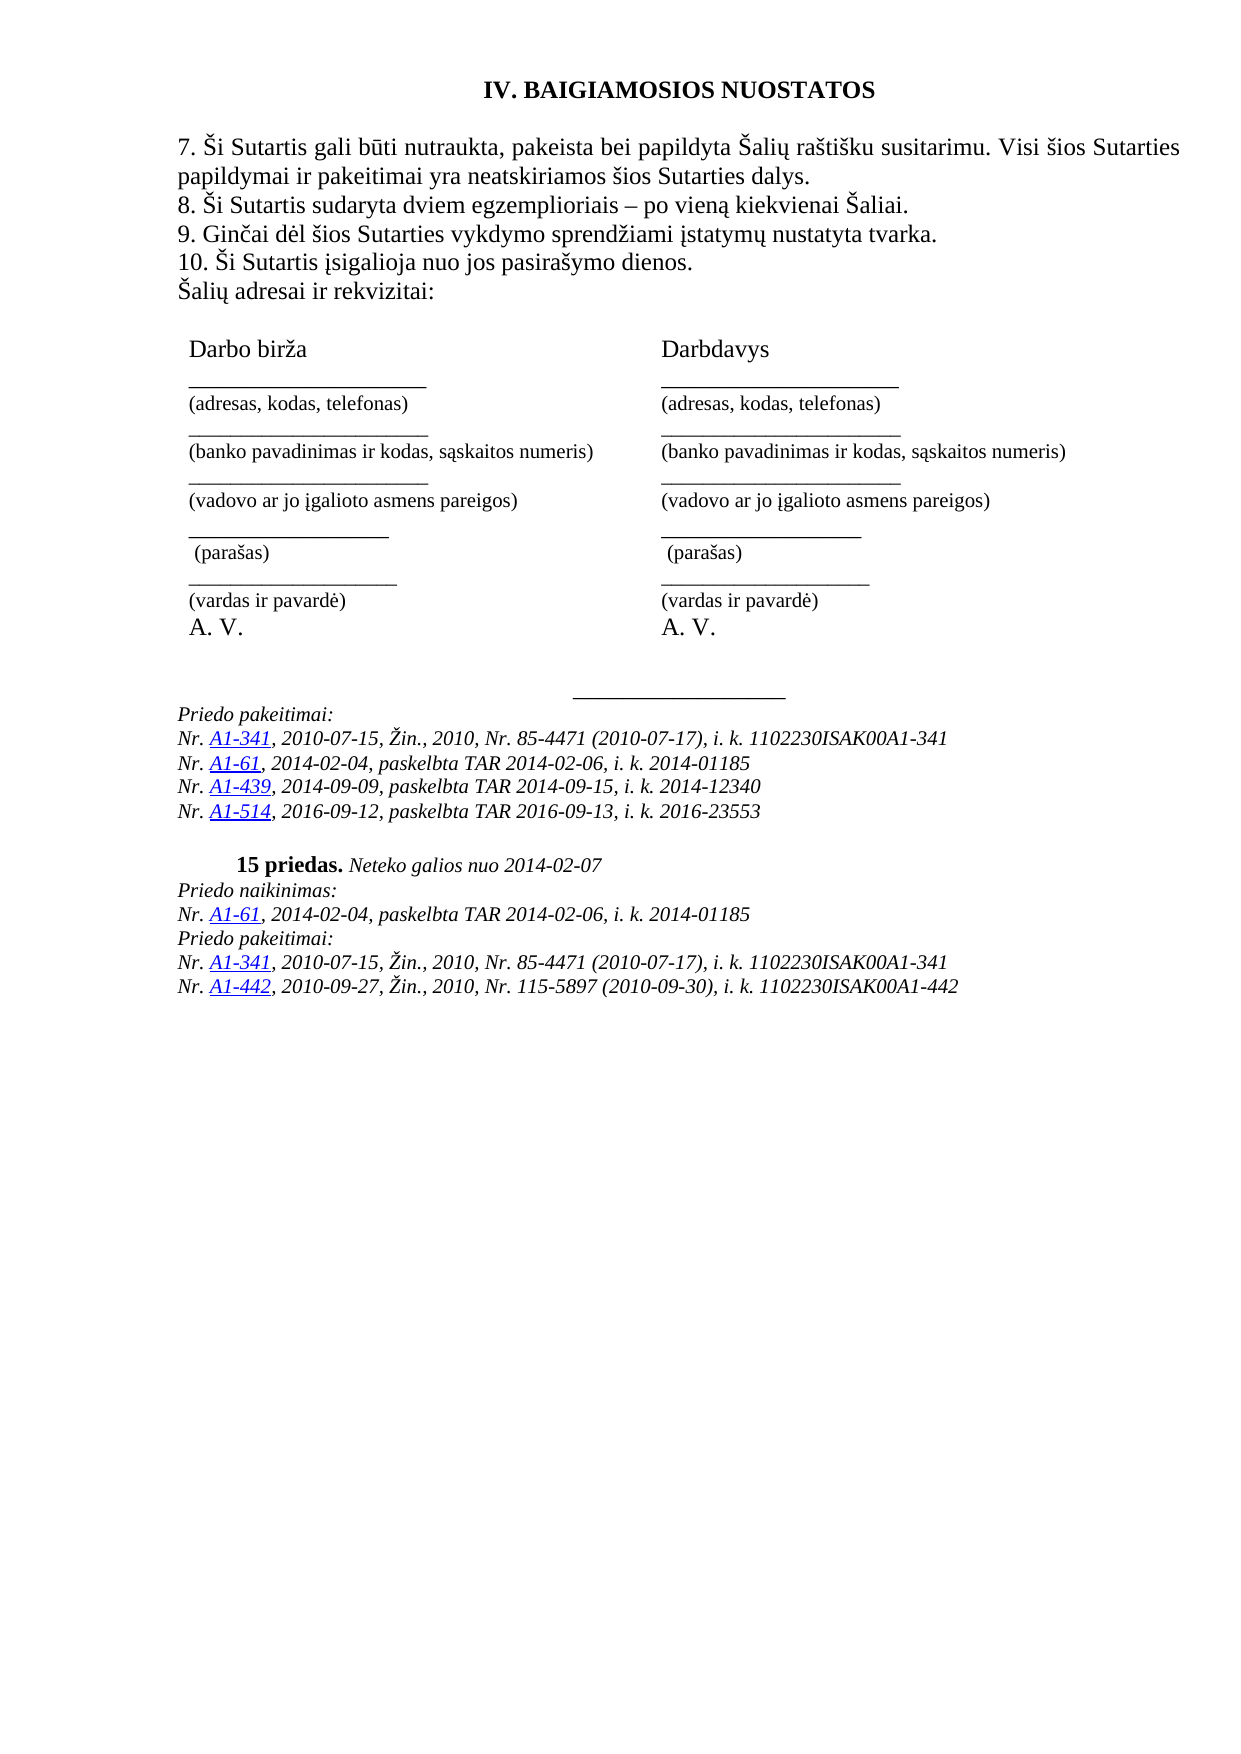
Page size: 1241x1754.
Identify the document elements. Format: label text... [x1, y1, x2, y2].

text 7. Ši Sutartis gali būti nutraukta, pakeista bei papildyta Šalių raštišku susitarimu. Visi šios Sutarties papildymai ir pakeitimai yra neatskiriamos šios Sutarties dalys. [177, 132, 1181, 190]
text Šalių adresai ir rekvizitai: [177, 276, 1181, 305]
text Nr. A1-442, 2010-09-27, Žin., 2010, Nr. 115-5897 (2010-09-30), i. k. 1102230ISAK00A1-442 [177, 974, 1181, 998]
text Nr. A1-439, 2014-09-09, paskelbta TAR 2014-09-15, i. k. 2014-12340 [177, 774, 1181, 798]
text Nr. A1-61, 2014-02-04, paskelbta TAR 2014-02-06, i. k. 2014-01185 [177, 750, 1181, 774]
text 10. Ši Sutartis įsigalioja nuo jos pasirašymo dienos. [177, 247, 1181, 276]
text 9. Ginčai dėl šios Sutarties vykdymo sprendžiami įstatymų nustatyta tvarka. [177, 219, 1181, 247]
text Priedo naikinimas: [177, 878, 1181, 902]
text Priedo pakeitimai: [177, 926, 1181, 950]
text _________________ [177, 673, 1181, 702]
text 15 priedas. Neteko galios nuo 2014-02-07 [177, 851, 1181, 878]
table_header Darbo birža ___________________ (adresas, kodas, telefonas) _______________________ (banko pavadinimas ir kodas, sąskaitos numeris) _______________________ (vadovo ar jo įgalioto asmens pareigos) ________________ (parašas) ____________________ (vardas ir pavardė) A. V. [177, 334, 650, 645]
text 8. Ši Sutartis sudaryta dviem egzemplioriais – po vieną kiekvienai Šaliai. [177, 190, 1181, 219]
text Nr. A1-341, 2010-07-15, Žin., 2010, Nr. 85-4471 (2010-07-17), i. k. 1102230ISAK00A1-341 [177, 726, 1181, 750]
text Nr. A1-61, 2014-02-04, paskelbta TAR 2014-02-06, i. k. 2014-01185 [177, 902, 1181, 926]
table_header Darbdavys ___________________ (adresas, kodas, telefonas) _______________________ (banko pavadinimas ir kodas, sąskaitos numeris) _______________________ (vadovo ar jo įgalioto asmens pareigos) ________________ (parašas) ____________________ (vardas ir pavardė) A. V. [650, 334, 1122, 645]
text Priedo pakeitimai: [177, 702, 1181, 726]
text Nr. A1-514, 2016-09-12, paskelbta TAR 2016-09-13, i. k. 2016-23553 [177, 798, 1181, 823]
text IV. Baigiamosios nuostatos [177, 75, 1181, 104]
text Nr. A1-341, 2010-07-15, Žin., 2010, Nr. 85-4471 (2010-07-17), i. k. 1102230ISAK00A1-341 [177, 950, 1181, 974]
